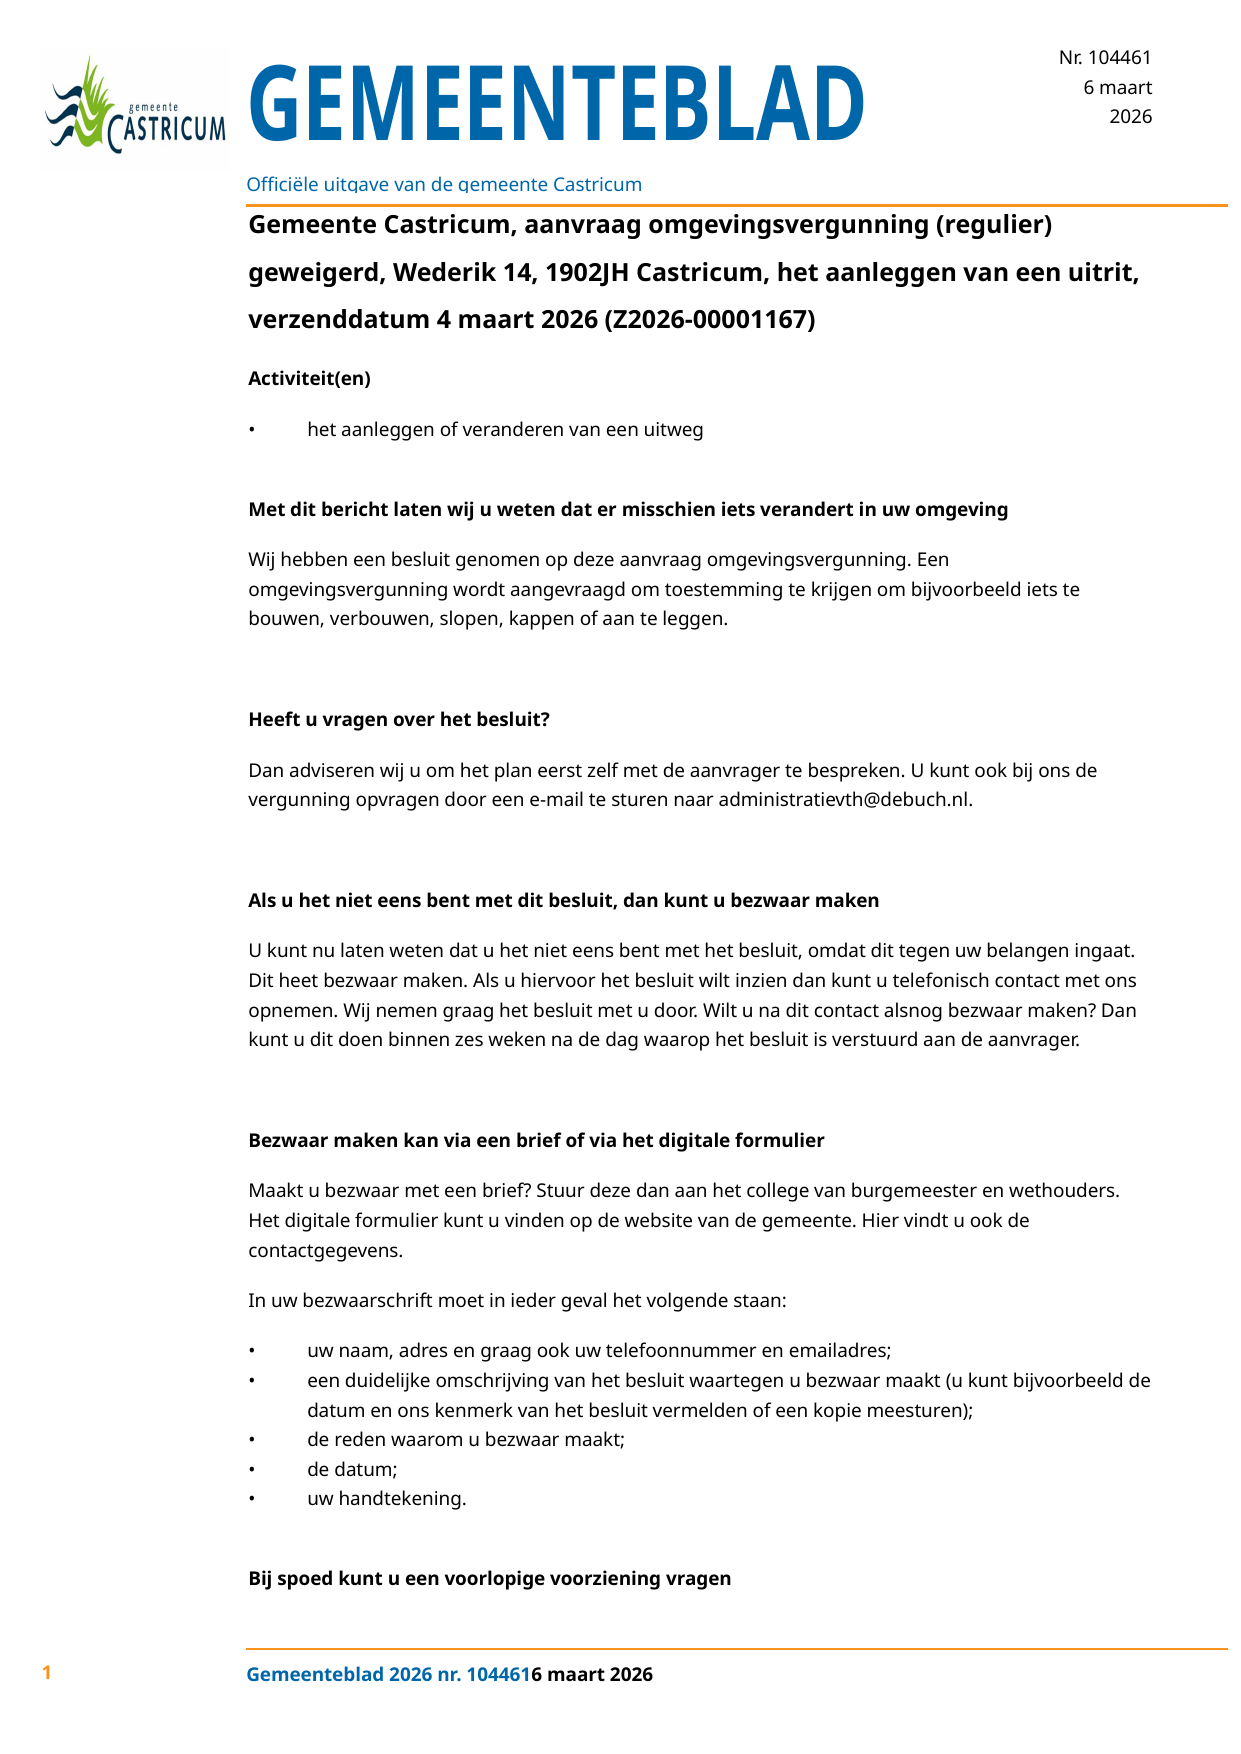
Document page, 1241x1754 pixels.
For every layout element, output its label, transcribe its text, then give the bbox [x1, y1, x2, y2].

text U kunt nu laten weten dat u het niet eens bent met het besluit, omdat dit tegen uw belangen ingaat. Dit heet bezwaar maken. Als u hiervoor het besluit wilt inzien dan kunt u telefonisch contact met ons opnemen. Wij nemen graag het besluit met u door. Wilt u na dit contact alsnog bezwaar maken? Dan kunt u dit doen binnen zes weken na de dag waarop het besluit is verstuurd aan de aanvrager. [248, 938, 1152, 1052]
list een duidelijke omschrijving van het besluit waartegen u bezwaar maakt (u kunt bijvoorbeeld de datum en ons kenmerk van het besluit vermelden of een kopie meesturen); [248, 1367, 1152, 1422]
list uw handtekening. [248, 1486, 1152, 1511]
list de datum; [248, 1456, 1152, 1482]
text Maakt u bezwaar met een brief? Stuur deze dan aan het college van burgemeester en wethouders. Het digitale formulier kunt u vinden op de website van de gemeente. Hier vindt u ook de contactgegevens. [248, 1178, 1152, 1262]
text In uw bezwaarschrift moet in ieder geval het volgende staan: [248, 1287, 1152, 1313]
text Dan adviseren wij u om het plan eerst zelf met de aanvrager te bespreken. U kunt ook bij ons de vergunning opvragen door een e-mail te sturen naar administratievth@debuch.nl. [248, 757, 1152, 812]
text Activiteit(en) [248, 366, 1152, 391]
list het aanleggen of veranderen van een uitweg [248, 416, 1152, 442]
text Gemeente Castricum, aanvraag omgevingsvergunning (regulier) geweigerd, Wederik 14, 1902JH Castricum, het aanleggen van een uitrit, verzenddatum 4 maart 2026 (Z2026-00001167) [248, 207, 1152, 336]
list de reden waarom u bezwaar maakt; [248, 1426, 1152, 1452]
text Met dit bericht laten wij u weten dat er misschien iets verandert in uw omgeving [248, 496, 1152, 522]
text Bij spoed kunt u een voorlopige voorziening vragen [248, 1566, 1152, 1591]
list uw naam, adres en graag ook uw telefoonnummer en emailadres; [248, 1338, 1152, 1363]
text Wij hebben een besluit genomen op deze aanvraag omgevingsvergunning. Een omgevingsvergunning wordt aangevraagd om toestemming te krijgen om bijvoorbeeld iets te bouwen, verbouwen, slopen, kappen of aan te leggen. [248, 546, 1152, 631]
text Heeft u vragen over het besluit? [248, 706, 1152, 732]
text Bezwaar maken kan via een brief of via het digitale formulier [248, 1127, 1152, 1153]
picture [41, 47, 231, 172]
text Als u het niet eens bent met dit besluit, dan kunt u bezwaar maken [248, 887, 1152, 913]
